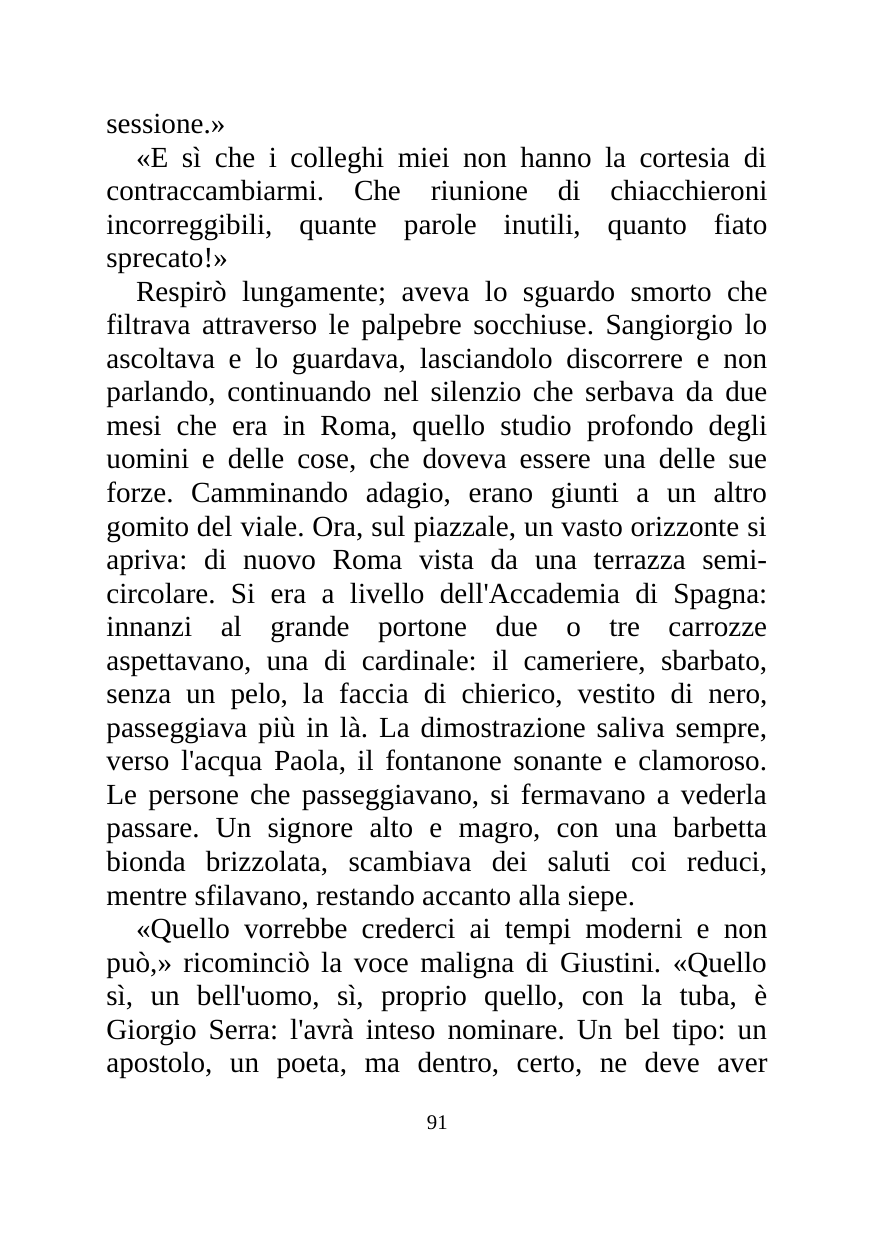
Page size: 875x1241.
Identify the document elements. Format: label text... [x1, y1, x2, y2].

text «Quello vorrebbe crederci ai tempi moderni e non può,» ricominciò la voce maligna di Giustini. «Quello sì, un bell'uomo, sì, proprio quello, con la tuba, è Giorgio Serra: l'avrà inteso nominare. Un bel tipo: un apostolo, un poeta, ma dentro, certo, ne deve aver [106, 911, 768, 1079]
text Respirò lungamente; aveva lo sguardo smorto che filtrava attraverso le palpebre socchiuse. Sangiorgio lo ascoltava e lo guardava, lasciandolo discorrere e non parlando, continuando nel silenzio che serbava da due mesi che era in Roma, quello studio profondo degli uomini e delle cose, che doveva essere una delle sue forze. Camminando adagio, erano giunti a un altro gomito del viale. Ora, sul piazzale, un vasto orizzonte si apriva: di nuovo Roma vista da una terrazza semi-circolare. Si era a livello dell'Accademia di Spagna: innanzi al grande portone due o tre carrozze aspettavano, una di cardinale: il cameriere, sbarbato, senza un pelo, la faccia di chierico, vestito di nero, passeggiava più in là. La dimostrazione saliva sempre, verso l'acqua Paola, il fontanone sonante e clamoroso. Le persone che passeggiavano, si fermavano a vederla passare. Un signore alto e magro, con una barbetta bionda brizzolata, scambiava dei saluti coi reduci, mentre sfilavano, restando accanto alla siepe. [106, 274, 768, 911]
text «E sì che i colleghi miei non hanno la cortesia di contraccambiarmi. Che riunione di chiacchieroni incorreggibili, quante parole inutili, quanto fiato sprecato!» [106, 140, 768, 274]
text sessione.» [106, 106, 768, 140]
